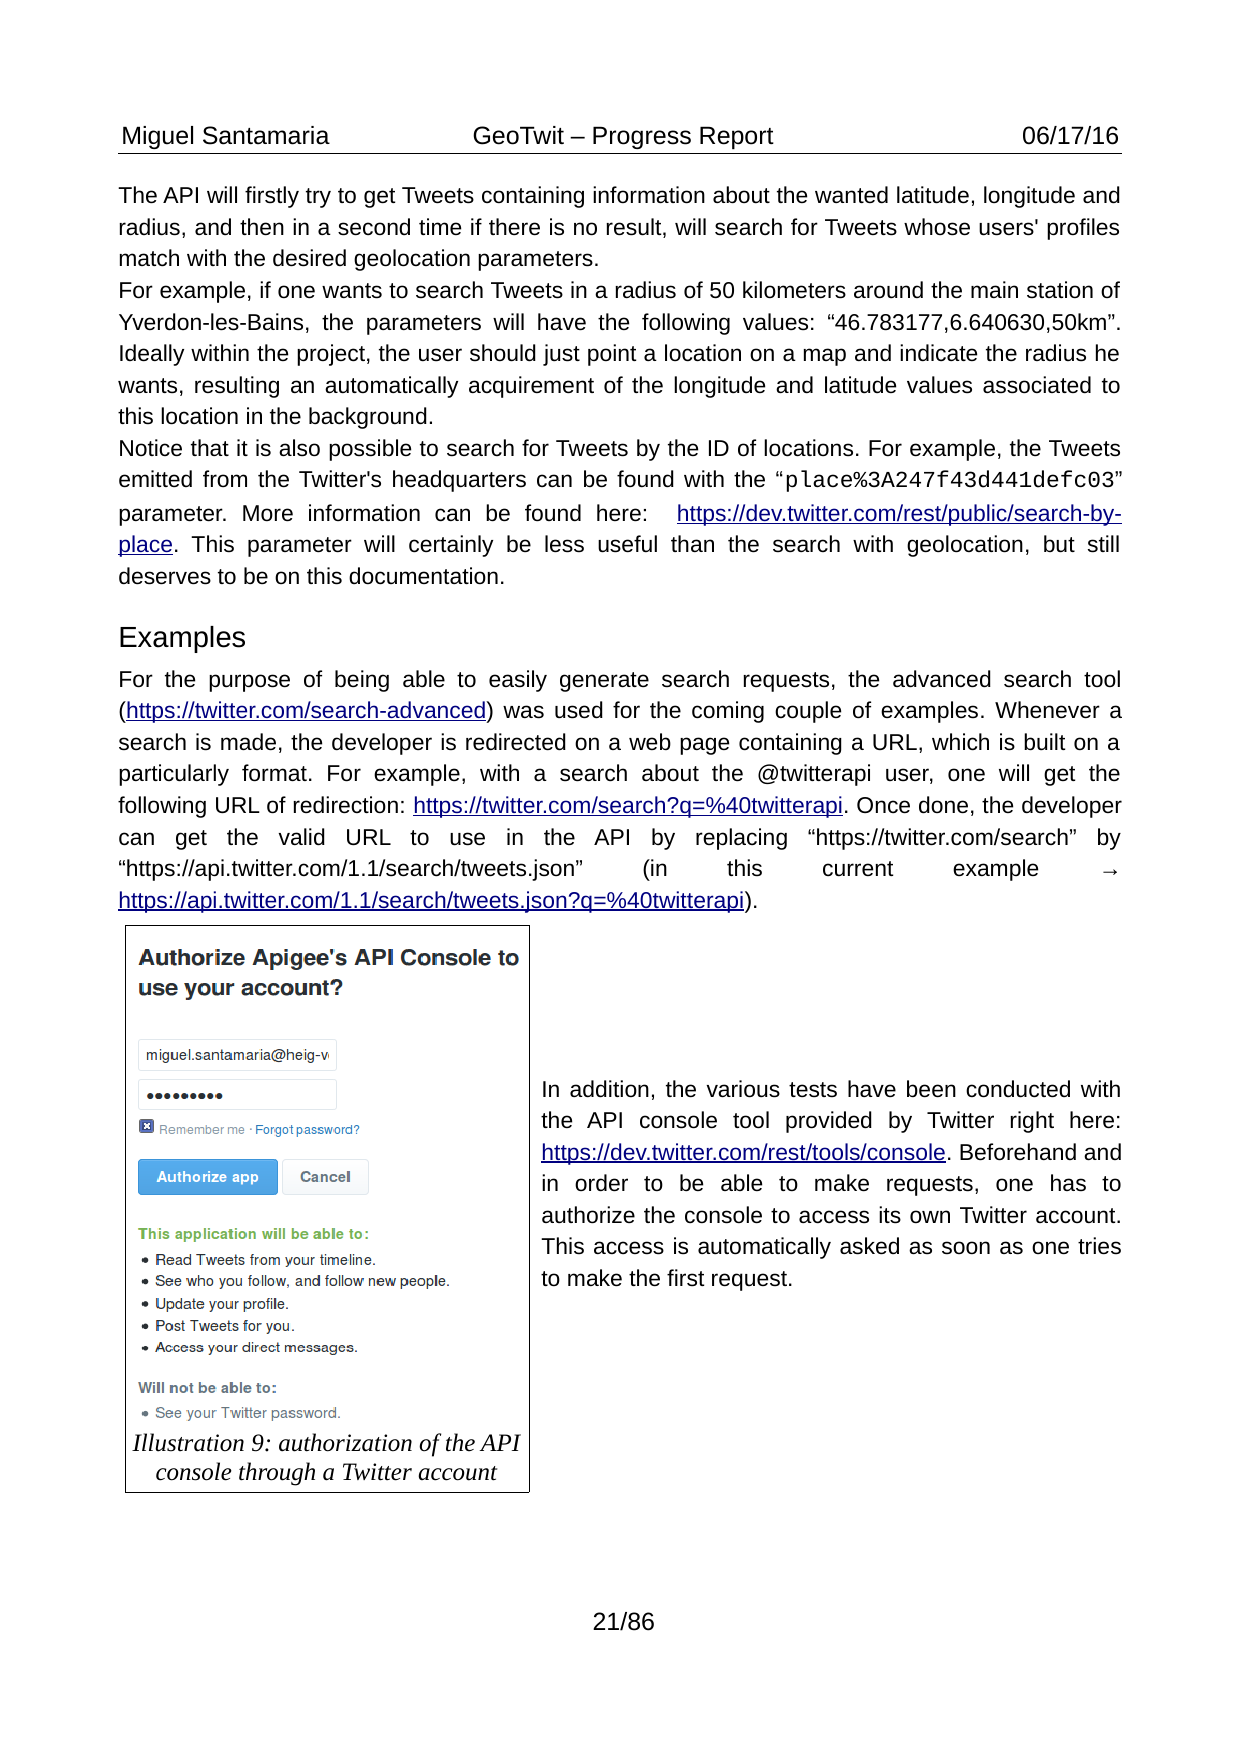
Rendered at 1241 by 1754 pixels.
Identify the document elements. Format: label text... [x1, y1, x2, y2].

text For example, if one wants to search Tweets in a radius of 50 kilometers around the main station of Yverdon-les-Bains, the parameters will have the following values: “46.783177,6.640630,50km”. Ideally within the project, the user should just point a location on a map and indicate the radius he wants, resulting an automatically acquirement of the longitude and latitude values associated to this location in the background. [118, 277, 1122, 429]
text The API will firstly try to get Tweets containing information about the wanted latitude, longitude and radius, and then in a second time if there is no result, will search for Tweets whose users' profiles match with the desired geolocation parameters. [118, 182, 1122, 272]
picture [129, 940, 525, 1429]
text Notice that it is also possible to search for Tweets by the ID of locations. For example, the Tweets emitted from the Twitter's headquarters can be found with the “place%3A247f43d441defc03” parameter. More information can be found here: https://dev.twitter.com/rest/public/search-by-place. This parameter will certainly be less useful than the search with geolocation, but still deserves to be on this documentation. [118, 435, 1122, 589]
subtitle Examples [118, 619, 1122, 653]
text For the purpose of being able to easily generate search requests, the advanced search tool (https://twitter.com/search-advanced) was used for the coming couple of examples. Whenever a search is made, the developer is redirected on a web page containing a URL, which is built on a particularly format. For example, with a search about the @twitterapi user, one will get the following URL of redirection: https://twitter.com/search?q=%40twitterapi. Once done, the developer can get the valid URL to use in the API by replacing “https://twitter.com/search” by “https://api.twitter.com/1.1/search/tweets.json” (in this current example → https://api.twitter.com/1.1/search/tweets.json?q=%40twitterapi). [118, 666, 1122, 913]
text In addition, the various tests have been conducted with the API console tool provided by Twitter right here: https://dev.twitter.com/rest/tools/console. Beforehand and in order to be able to make requests, one has to authorize the console to access its own Twitter account. This access is automatically asked as soon as one tries to make the first request. [530, 1076, 1122, 1291]
text Illustration 9: authorization of the API console through a Twitter account [128, 940, 526, 1486]
